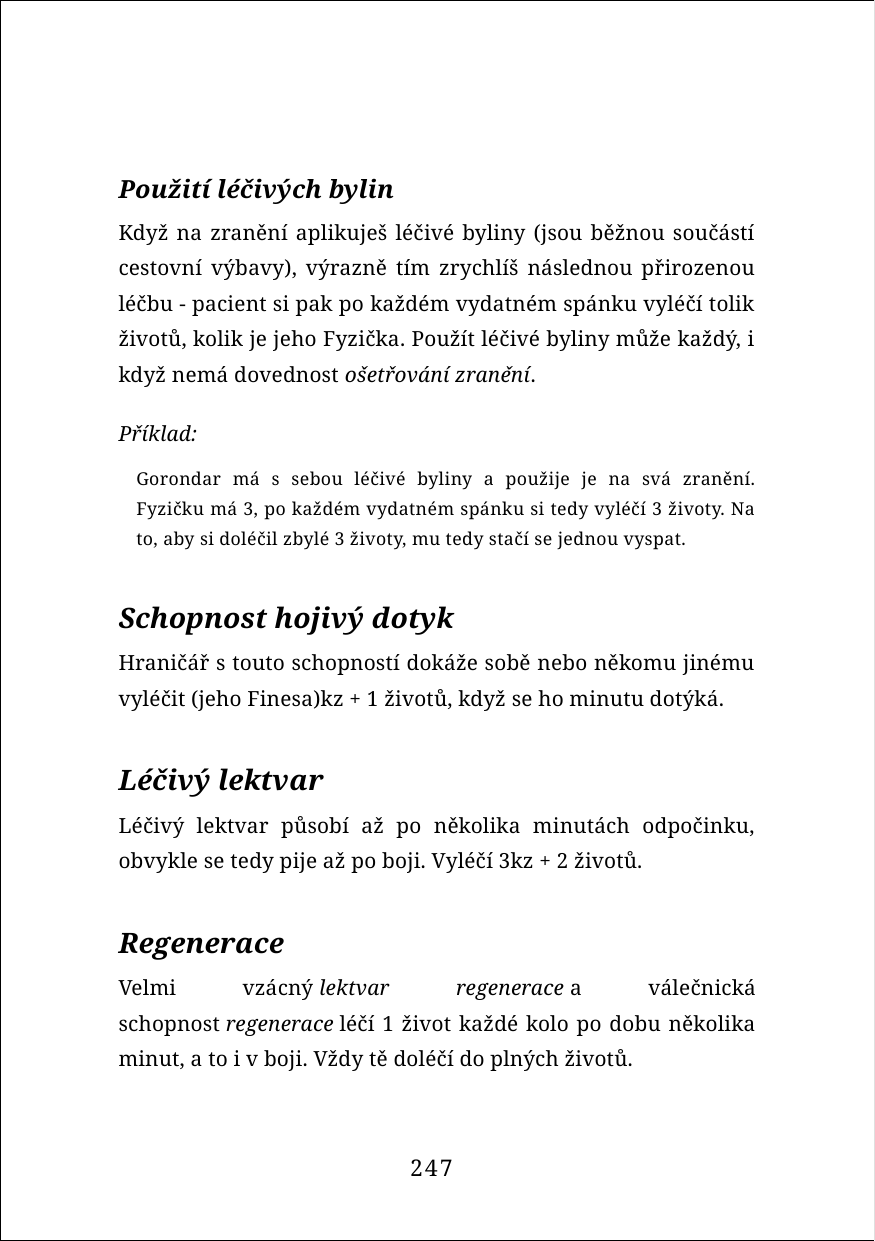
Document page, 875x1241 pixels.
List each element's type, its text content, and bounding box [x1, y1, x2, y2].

text Když na zranění aplikuješ léčivé byliny (jsou běžnou součástí cestovní výbavy), výrazně tím zrychlíš následnou přirozenou léčbu - pacient si pak po každém vydatném spánku vyléčí tolik životů, kolik je jeho Fyzička. Použít léčivé byliny může každý, i když nemá dovednost ošetřování zranění. [118, 218, 756, 388]
text Léčivý lektvar působí až po několika minutách odpočinku, obvykle se tedy pije až po boji. Vyléčí 3kz + 2 životů. [118, 811, 756, 875]
subtitle Použití léčivých bylin [118, 172, 756, 206]
subtitle Léčivý lektvar [118, 761, 756, 799]
text Velmi vzácný lektvar regenerace a válečnická schopnost regenerace léčí 1 život každé kolo po dobu několika minut, a to i v boji. Vždy tě doléčí do plných životů. [118, 973, 756, 1073]
text Gorondar má s sebou léčivé byliny a použije je na svá zranění. Fyzičku má 3, po každém vydatném spánku si tedy vyléčí 3 životy. Na to, aby si doléčil zbylé 3 životy, mu tedy stačí se jednou vyspat. [136, 466, 756, 551]
text Příklad: [118, 419, 756, 447]
text Hraničář s touto schopností dokáže sobě nebo někomu jinému vyléčit (jeho Finesa)kz + 1 životů, když se ho minutu dotýká. [118, 648, 756, 712]
subtitle Regenerace [118, 923, 756, 961]
subtitle Schopnost hojivý dotyk [118, 598, 756, 636]
